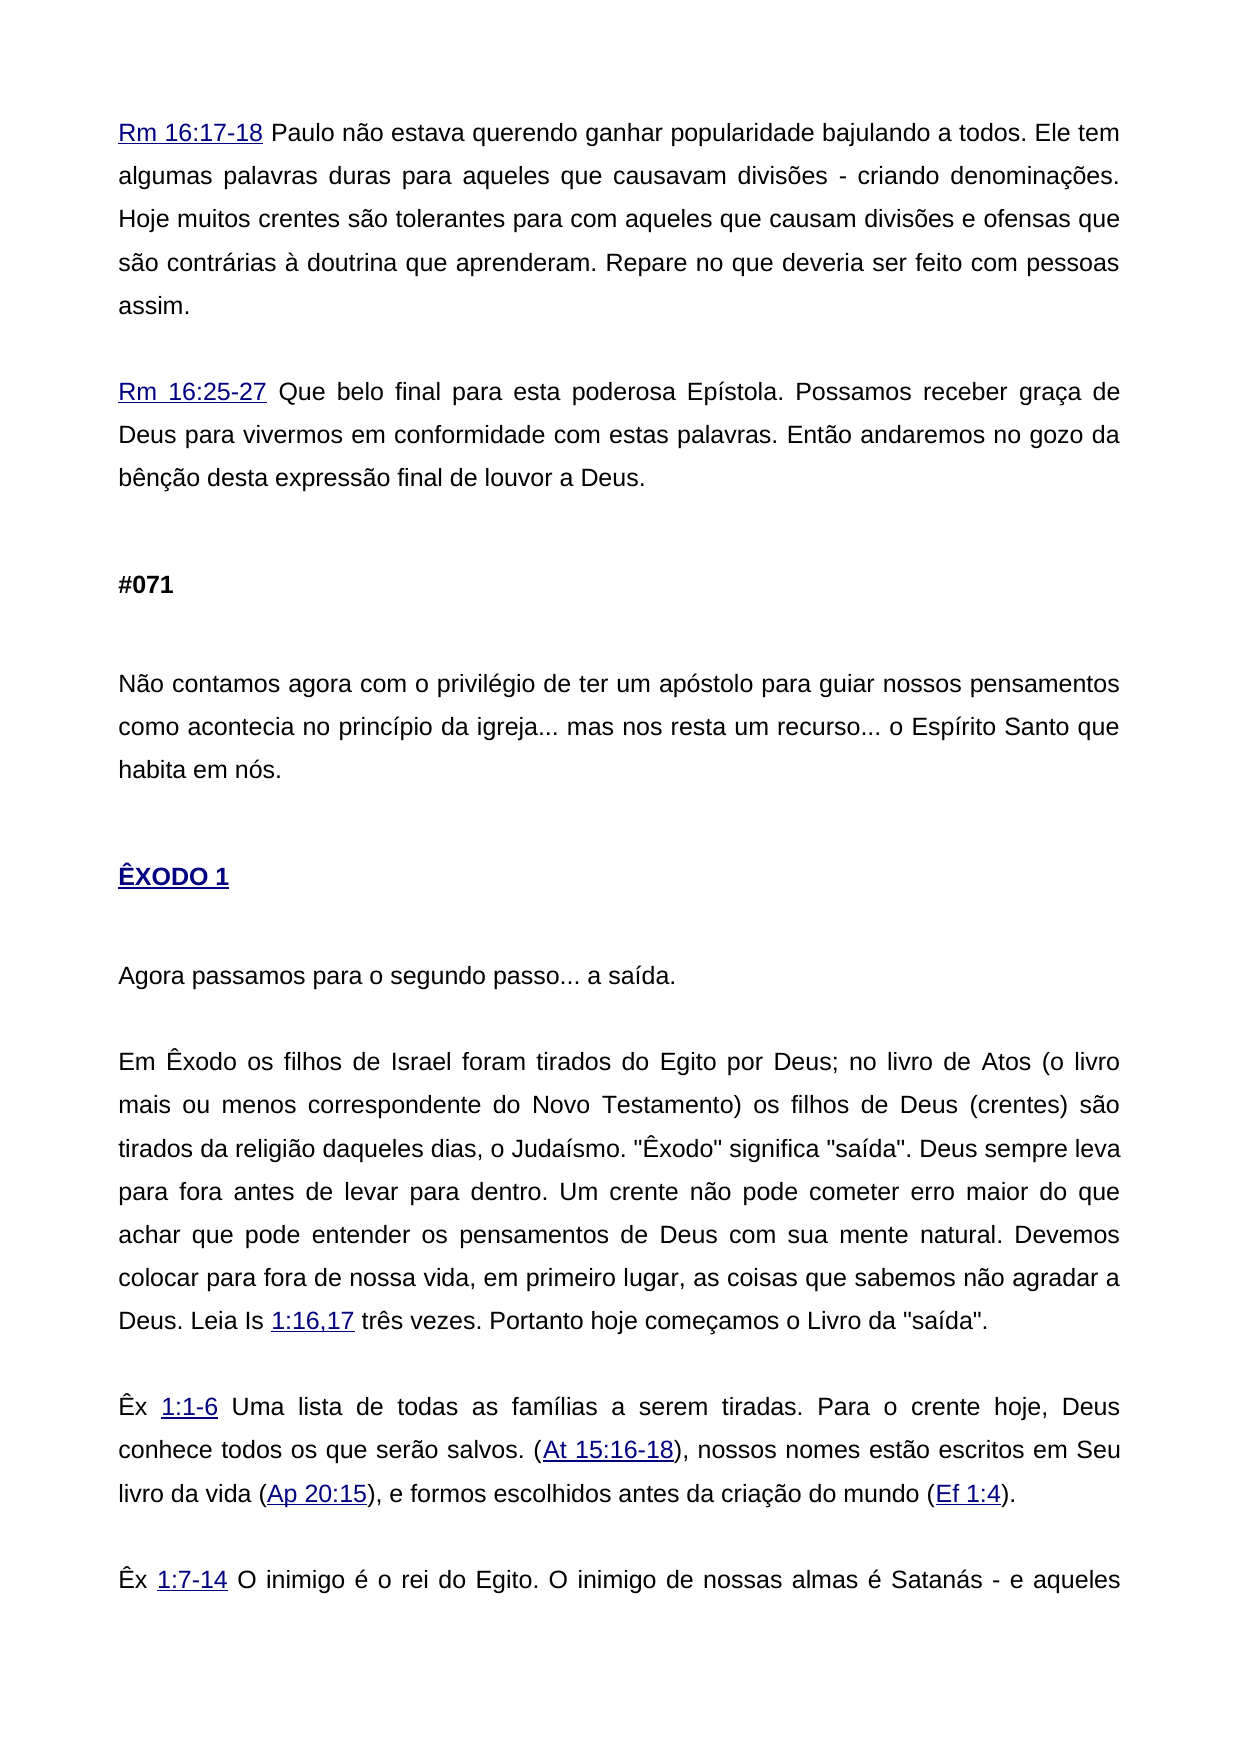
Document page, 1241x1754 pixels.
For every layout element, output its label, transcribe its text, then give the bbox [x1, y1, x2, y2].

subtitle #071 [118, 570, 1122, 599]
subtitle ÊXODO 1 [118, 862, 1122, 891]
text Em Êxodo os filhos de Israel foram tirados do Egito por Deus; no livro de Atos (o livro mais ou menos correspondente do Novo Testamento) os filhos de Deus (crentes) são tirados da religião daqueles dias, o Judaísmo. "Êxodo" significa "saída". Deus sempre leva para fora antes de levar para dentro. Um crente não pode cometer erro maior do que achar que pode entender os pensamentos de Deus com sua mente natural. Devemos colocar para fora de nossa vida, em primeiro lugar, as coisas que sabemos não agradar a Deus. Leia Is 1:16,17 três vezes. Portanto hoje começamos o Livro da "saída". [118, 1047, 1122, 1335]
text Não contamos agora com o privilégio de ter um apóstolo para guiar nossos pensamentos como acontecia no princípio da igreja... mas nos resta um recurso... o Espírito Santo que habita em nós. [118, 669, 1122, 784]
text Rm 16:17-18 Paulo não estava querendo ganhar popularidade bajulando a todos. Ele tem algumas palavras duras para aqueles que causavam divisões - criando denominações. Hoje muitos crentes são tolerantes para com aqueles que causam divisões e ofensas que são contrárias à doutrina que aprenderam. Repare no que deveria ser feito com pessoas assim. [118, 118, 1122, 319]
text Êx 1:1-6 Uma lista de todas as famílias a serem tiradas. Para o crente hoje, Deus conhece todos os que serão salvos. (At 15:16-18), nossos nomes estão escritos em Seu livro da vida (Ap 20:15), e formos escolhidos antes da criação do mundo (Ef 1:4). [118, 1392, 1122, 1507]
text Êx 1:7-14 O inimigo é o rei do Egito. O inimigo de nossas almas é Satanás - e aqueles [118, 1565, 1122, 1593]
text Agora passamos para o segundo passo... a saída. [118, 961, 1122, 990]
text Rm 16:25-27 Que belo final para esta poderosa Epístola. Possamos receber graça de Deus para vivermos em conformidade com estas palavras. Então andaremos no gozo da bênção desta expressão final de louvor a Deus. [118, 377, 1122, 492]
